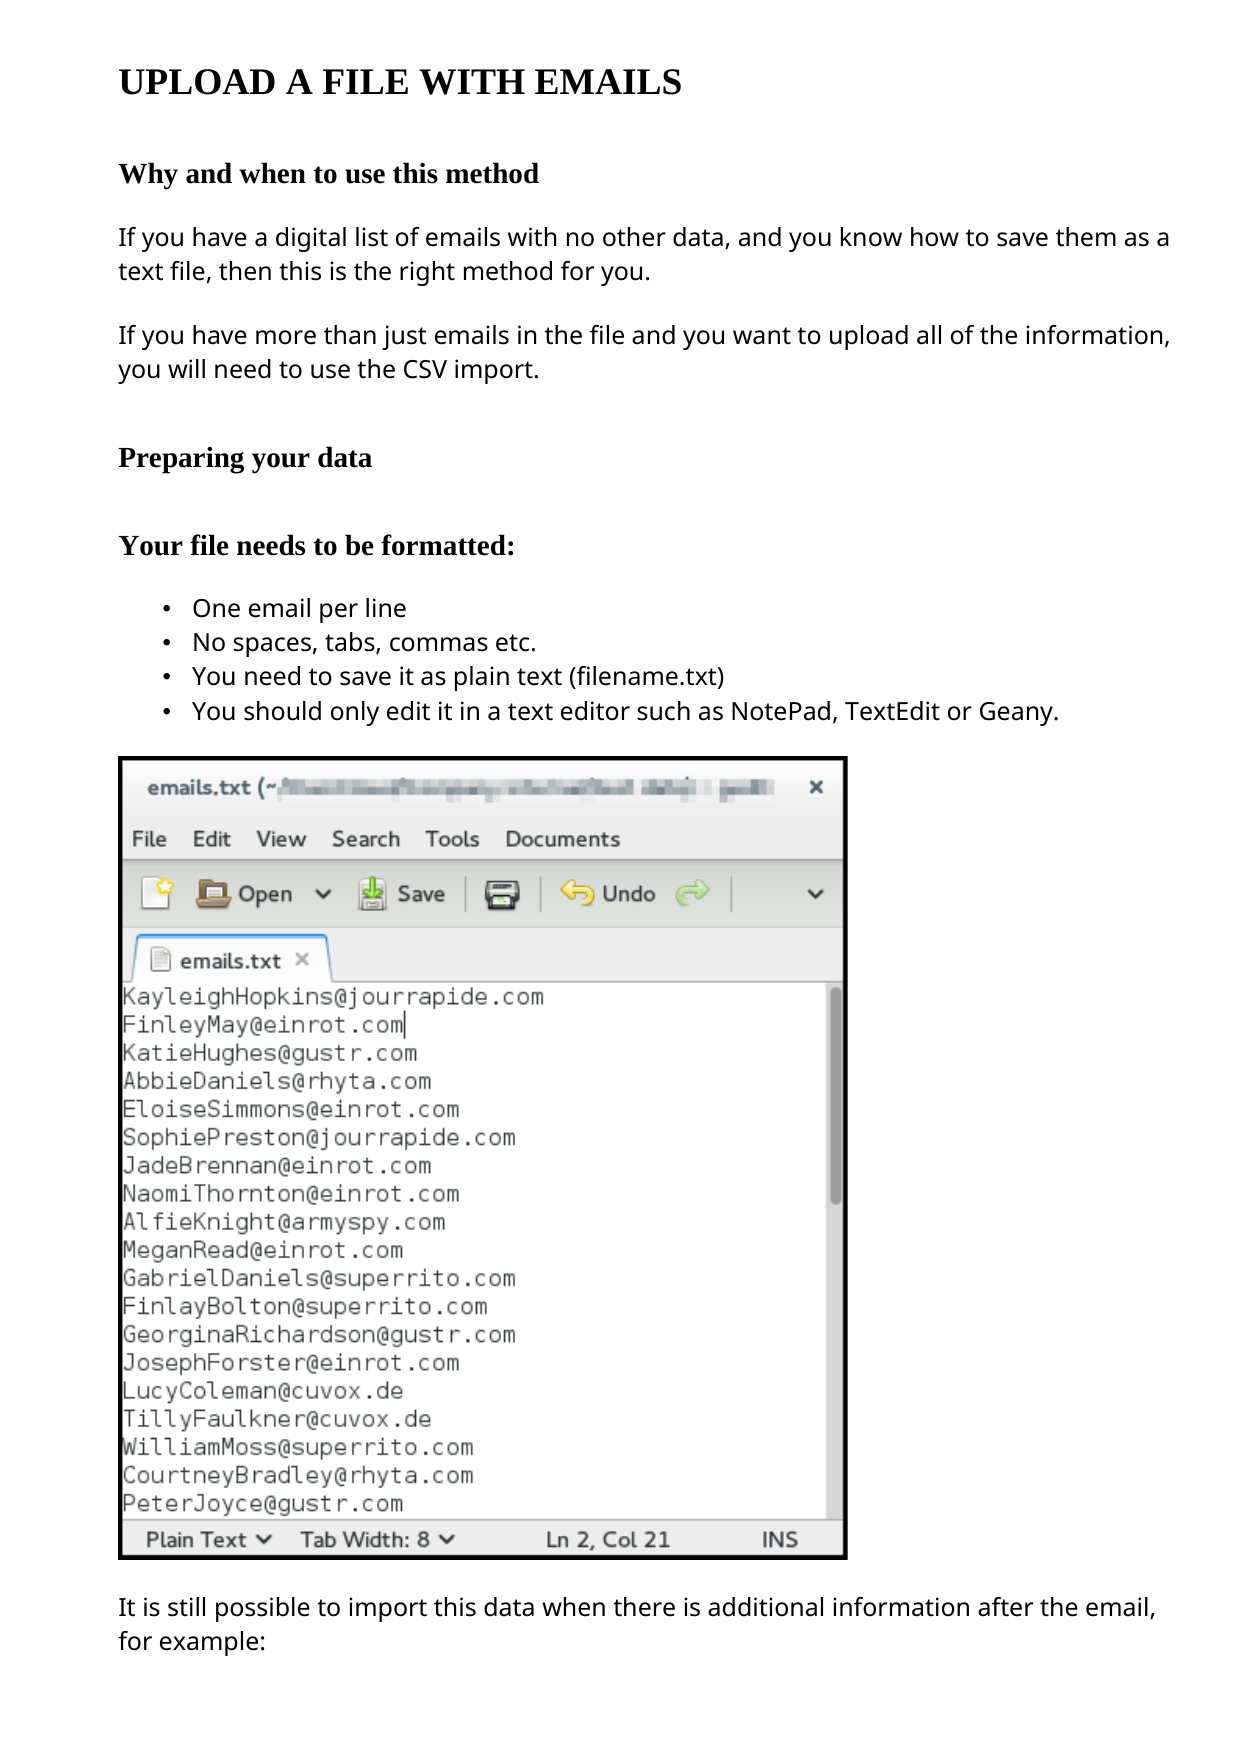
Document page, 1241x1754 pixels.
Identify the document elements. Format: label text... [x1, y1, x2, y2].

picture [118, 756, 848, 1560]
text If you have a digital list of emails with no other data, and you know how to save them as a text file, then this is the right method for you. [118, 220, 1181, 288]
subtitle Why and when to use this method [118, 157, 1181, 190]
list No spaces, tabs, commas etc. [162, 625, 1181, 659]
text It is still possible to import this data when there is additional information after the email, for example: [118, 1589, 1181, 1657]
list One email per line [162, 591, 1181, 625]
subtitle Preparing your data [118, 440, 1181, 473]
text If you have more than just emails in the file and you want to upload all of the information, you will need to use the CSV import. [118, 317, 1181, 385]
subtitle Your file needs to be formatted: [118, 528, 1181, 561]
list You need to save it as plain text (filename.txt) [162, 659, 1181, 693]
list You should only edit it in a text editor such as NotePad, TextEdit or Geany. [162, 693, 1181, 727]
subtitle Upload a file with emails [118, 59, 1181, 102]
